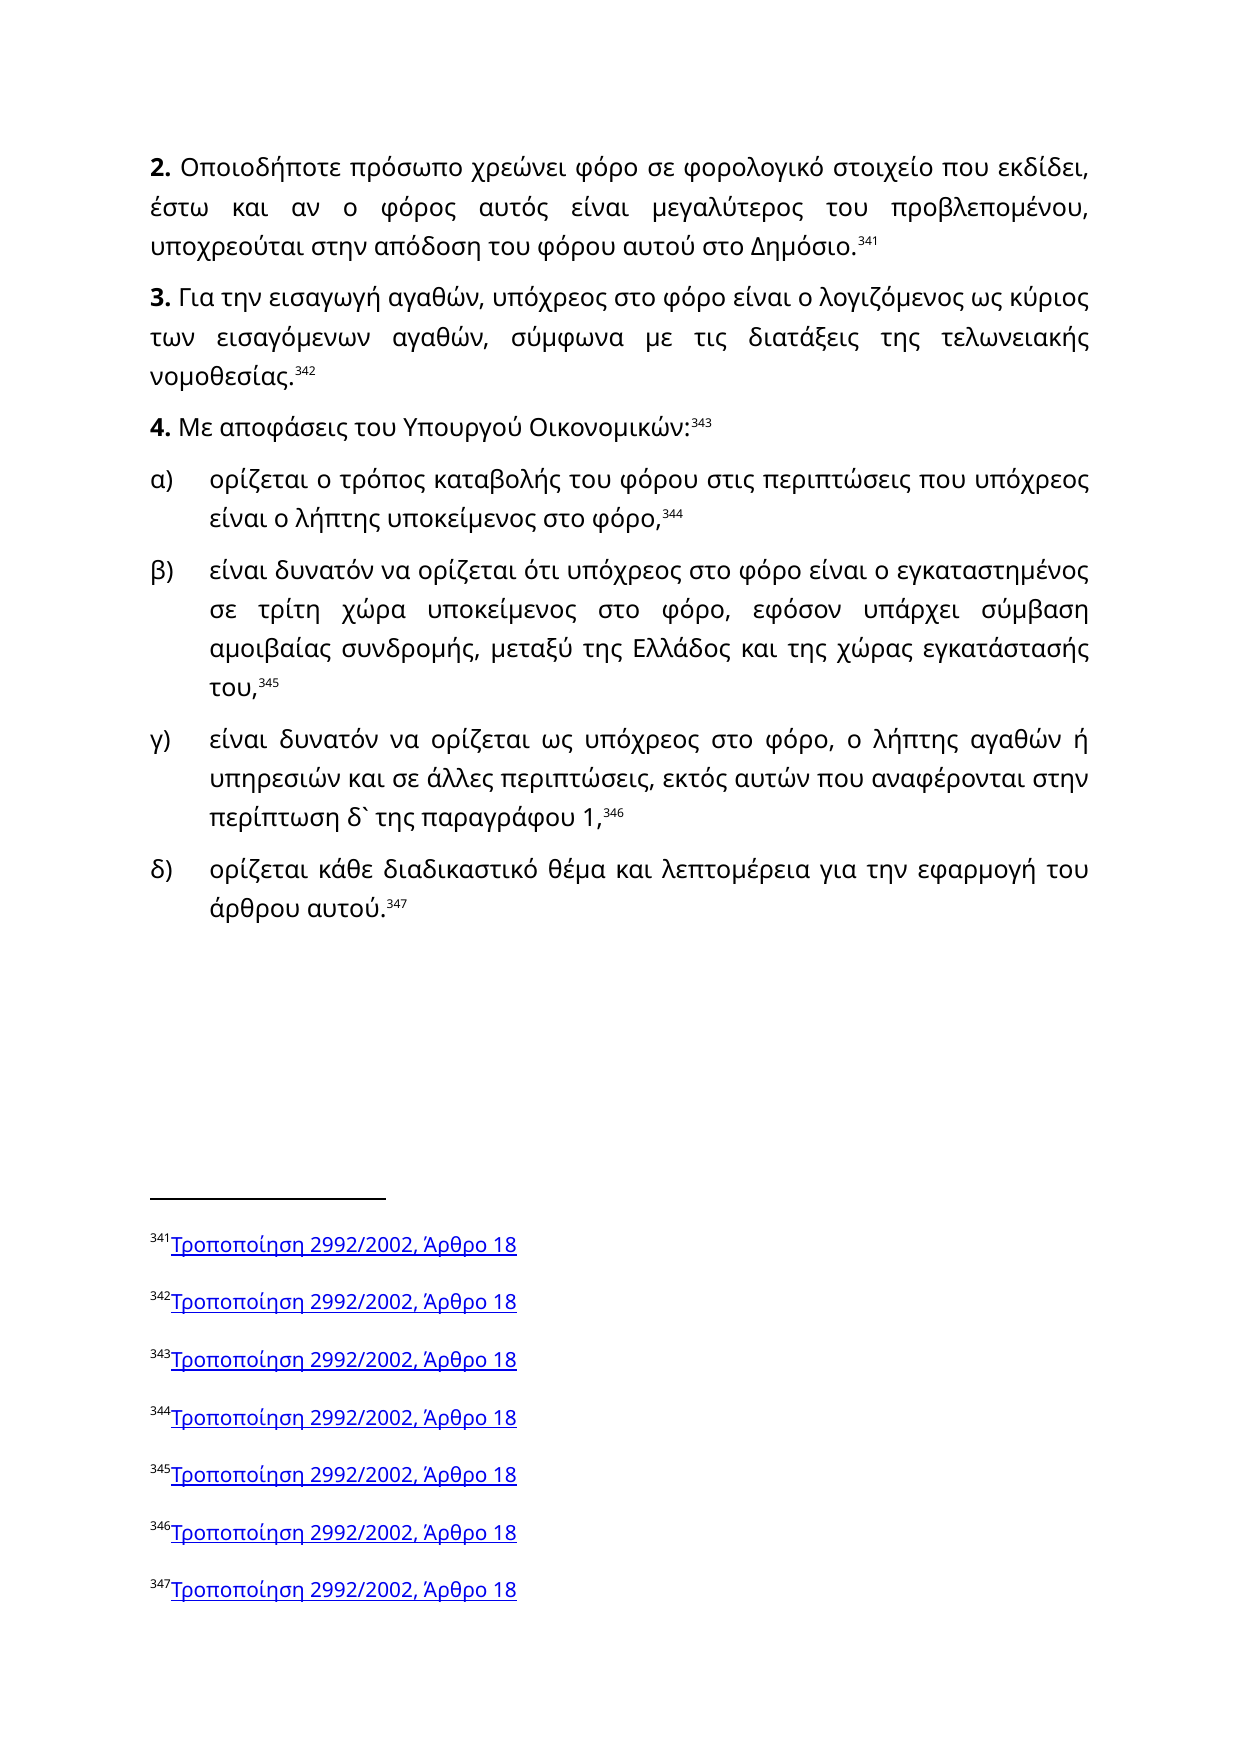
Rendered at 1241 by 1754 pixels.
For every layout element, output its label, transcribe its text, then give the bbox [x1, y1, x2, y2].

text Τροποποίηση 2992/2002, Άρθρο 18 [150, 1460, 1090, 1489]
text Τροποποίηση 2992/2002, Άρθρο 18 [150, 1230, 1090, 1258]
text Τροποποίηση 2992/2002, Άρθρο 18 [150, 1518, 1090, 1546]
list β) είναι δυνατόν να ορίζεται ότι υπόχρεος στο φόρο είναι ο εγκαταστημένος σε τρίτη χώρα υποκείμενος στο φόρο, εφόσον υπάρχει σύμβαση αμοιβαίας συνδρομής, μεταξύ της Ελλάδος και της χώρας εγκατάστασής του, [150, 552, 1090, 704]
list α) ορίζεται ο τρόπος καταβολής του φόρου στις περιπτώσεις που υπόχρεος είναι ο λήπτης υποκείμενος στο φόρο, [150, 462, 1090, 535]
text Τροποποίηση 2992/2002, Άρθρο 18 [150, 1287, 1090, 1316]
text Τροποποίηση 2992/2002, Άρθρο 18 [150, 1576, 1090, 1604]
list γ) είναι δυνατόν να ορίζεται ως υπόχρεος στο φόρο, ο λήπτης αγαθών ή υπηρεσιών και σε άλλες περιπτώσεις, εκτός αυτών που αναφέρονται στην περίπτωση δ` της παραγράφου 1, [150, 722, 1090, 834]
text Τροποποίηση 2992/2002, Άρθρο 18 [150, 1345, 1090, 1373]
text 3. Για την εισαγωγή αγαθών, υπόχρεος στο φόρο είναι ο λογιζόμενος ως κύριος των εισαγόμενων αγαθών, σύμφωνα με τις διατάξεις της τελωνειακής νομοθεσίας. [150, 280, 1090, 392]
text 4. Με αποφάσεις του Υπουργού Οικονομικών: [150, 410, 1090, 444]
text 2. Οποιοδήποτε πρόσωπο χρεώνει φόρο σε φορολογικό στοιχείο που εκδίδει, έστω και αν ο φόρος αυτός είναι μεγαλύτερος του προβλεπομένου, υποχρεούται στην απόδοση του φόρου αυτού στο Δημόσιο. [150, 150, 1090, 262]
list δ) ορίζεται κάθε διαδικαστικό θέμα και λεπτομέρεια για την εφαρμογή του άρθρου αυτού. [150, 852, 1090, 925]
text Τροποποίηση 2992/2002, Άρθρο 18 [150, 1403, 1090, 1431]
